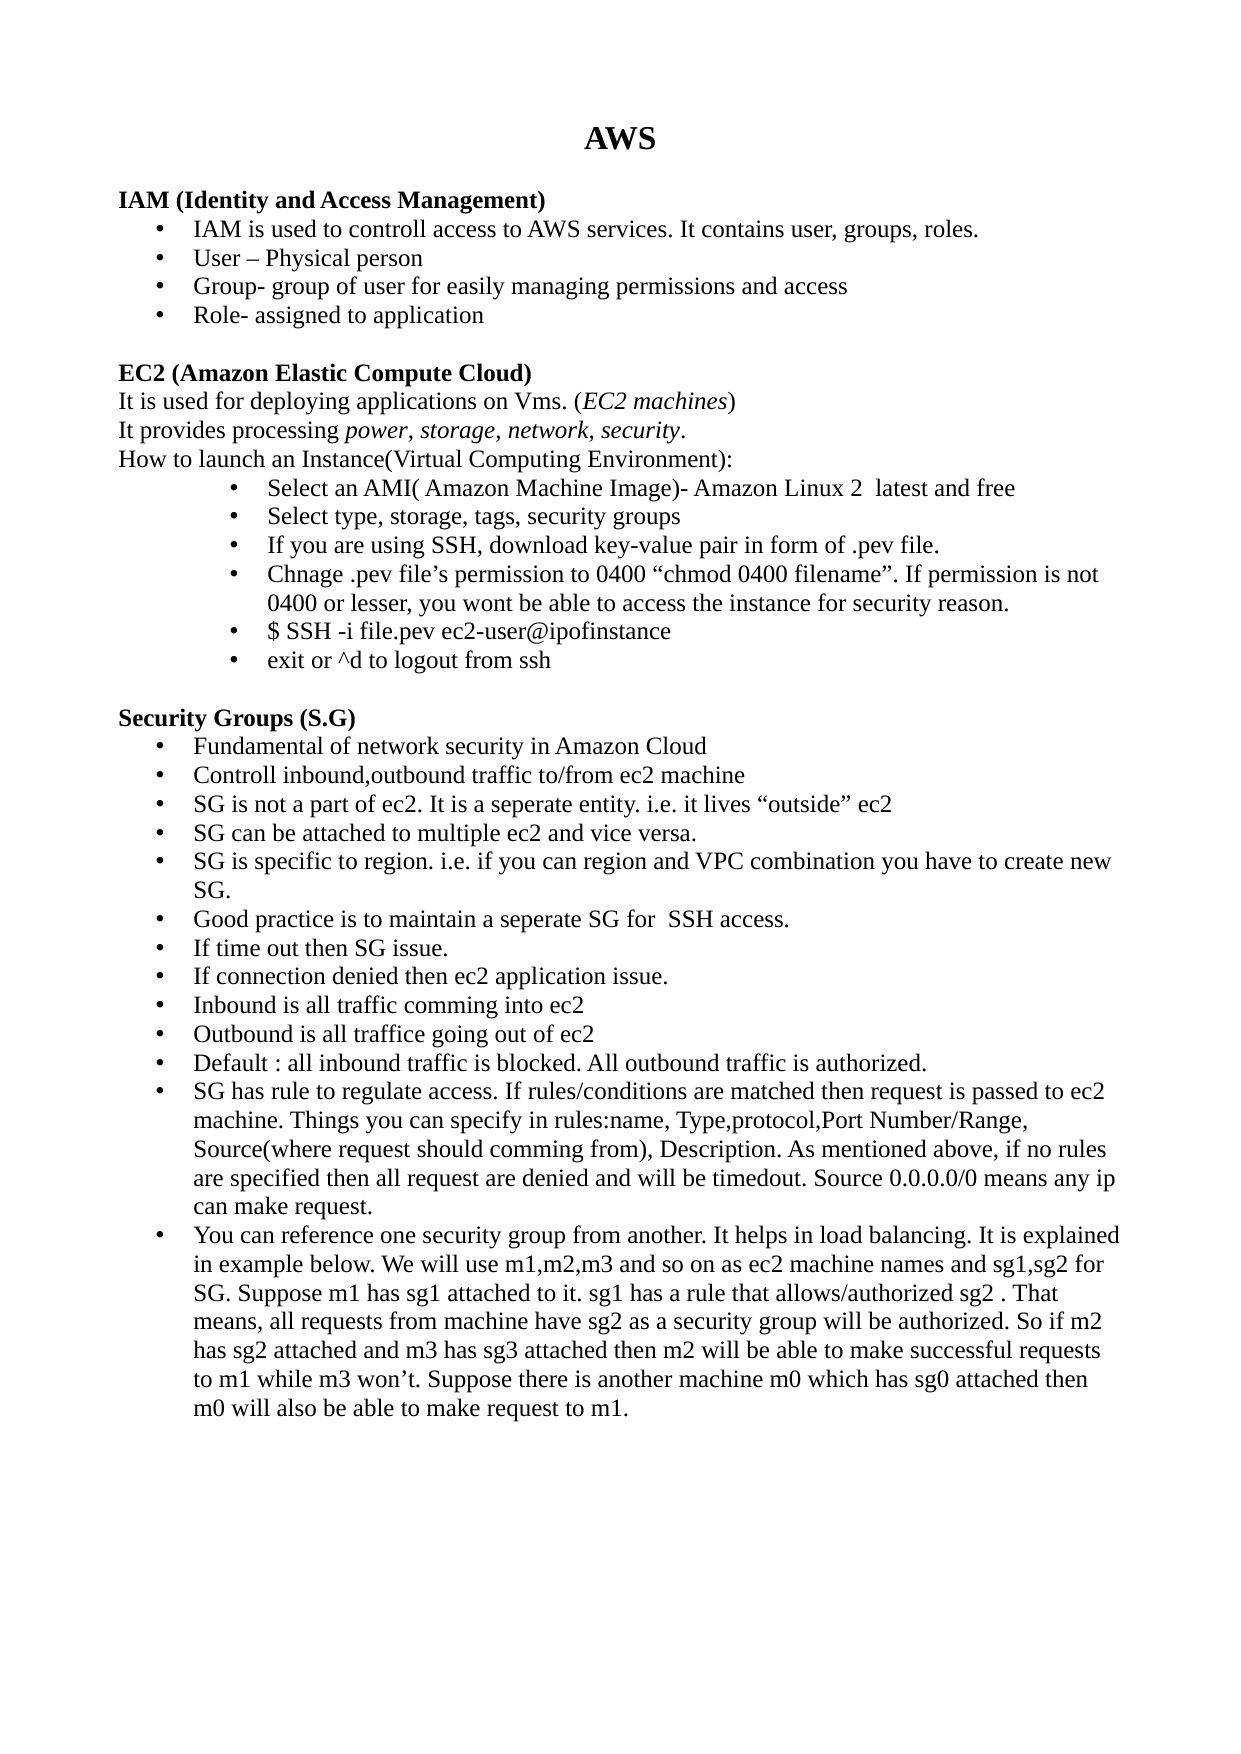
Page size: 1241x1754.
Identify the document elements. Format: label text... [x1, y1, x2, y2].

text AWS [118, 118, 1122, 156]
list Good practice is to maintain a seperate SG for SSH access. [156, 904, 1122, 933]
list SG is specific to region. i.e. if you can region and VPC combination you have to create new SG. [156, 846, 1122, 904]
text Security Groups (S.G) [118, 703, 1122, 731]
list exit or ^d to logout from ssh [229, 645, 1122, 674]
list If you are using SSH, download key-value pair in form of .pev file. [229, 530, 1122, 559]
list User – Physical person [156, 243, 1122, 271]
list Chnage .pev file’s permission to 0400 “chmod 0400 filename”. If permission is not 0400 or lesser, you wont be able to access the instance for security reason. [229, 559, 1122, 616]
list IAM is used to controll access to AWS services. It contains user, groups, roles. [156, 214, 1122, 243]
text It provides processing power, storage, network, security. [118, 415, 1122, 444]
list Inbound is all traffic comming into ec2 [156, 990, 1122, 1019]
list SG can be attached to multiple ec2 and vice versa. [156, 818, 1122, 846]
list If connection denied then ec2 application issue. [156, 961, 1122, 990]
list Fundamental of network security in Amazon Cloud [156, 731, 1122, 760]
list If time out then SG issue. [156, 933, 1122, 961]
list SG is not a part of ec2. It is a seperate entity. i.e. it lives “outside” ec2 [156, 789, 1122, 818]
list Controll inbound,outbound traffic to/from ec2 machine [156, 760, 1122, 789]
text It is used for deploying applications on Vms. (EC2 machines) [118, 386, 1122, 415]
text EC2 (Amazon Elastic Compute Cloud) [118, 358, 1122, 386]
list Role- assigned to application [156, 300, 1122, 329]
list You can reference one security group from another. It helps in load balancing. It is explained in example below. We will use m1,m2,m3 and so on as ec2 machine names and sg1,sg2 for SG. Suppose m1 has sg1 attached to it. sg1 has a rule that allows/authorized sg2 . That means, all requests from machine have sg2 as a security group will be authorized. So if m2 has sg2 attached and m3 has sg3 attached then m2 will be able to make successful requests to m1 while m3 won’t. Suppose there is another machine m0 which has sg0 attached then m0 will also be able to make request to m1. [156, 1220, 1122, 1421]
list Outbound is all traffice going out of ec2 [156, 1019, 1122, 1048]
list Default : all inbound traffic is blocked. All outbound traffic is authorized. [156, 1048, 1122, 1076]
list Select an AMI( Amazon Machine Image)- Amazon Linux 2 latest and free [229, 473, 1122, 501]
list SG has rule to regulate access. If rules/conditions are matched then request is passed to ec2 machine. Things you can specify in rules:name, Type,protocol,Port Number/Range, Source(where request should comming from), Description. As mentioned above, if no rules are specified then all request are denied and will be timedout. Source 0.0.0.0/0 means any ip can make request. [156, 1076, 1122, 1220]
text IAM (Identity and Access Management) [118, 185, 1122, 214]
list Select type, storage, tags, security groups [229, 501, 1122, 530]
text How to launch an Instance(Virtual Computing Environment): [118, 444, 1122, 473]
list Group- group of user for easily managing permissions and access [156, 271, 1122, 300]
list $ SSH -i file.pev ec2-user@ipofinstance [229, 616, 1122, 645]
